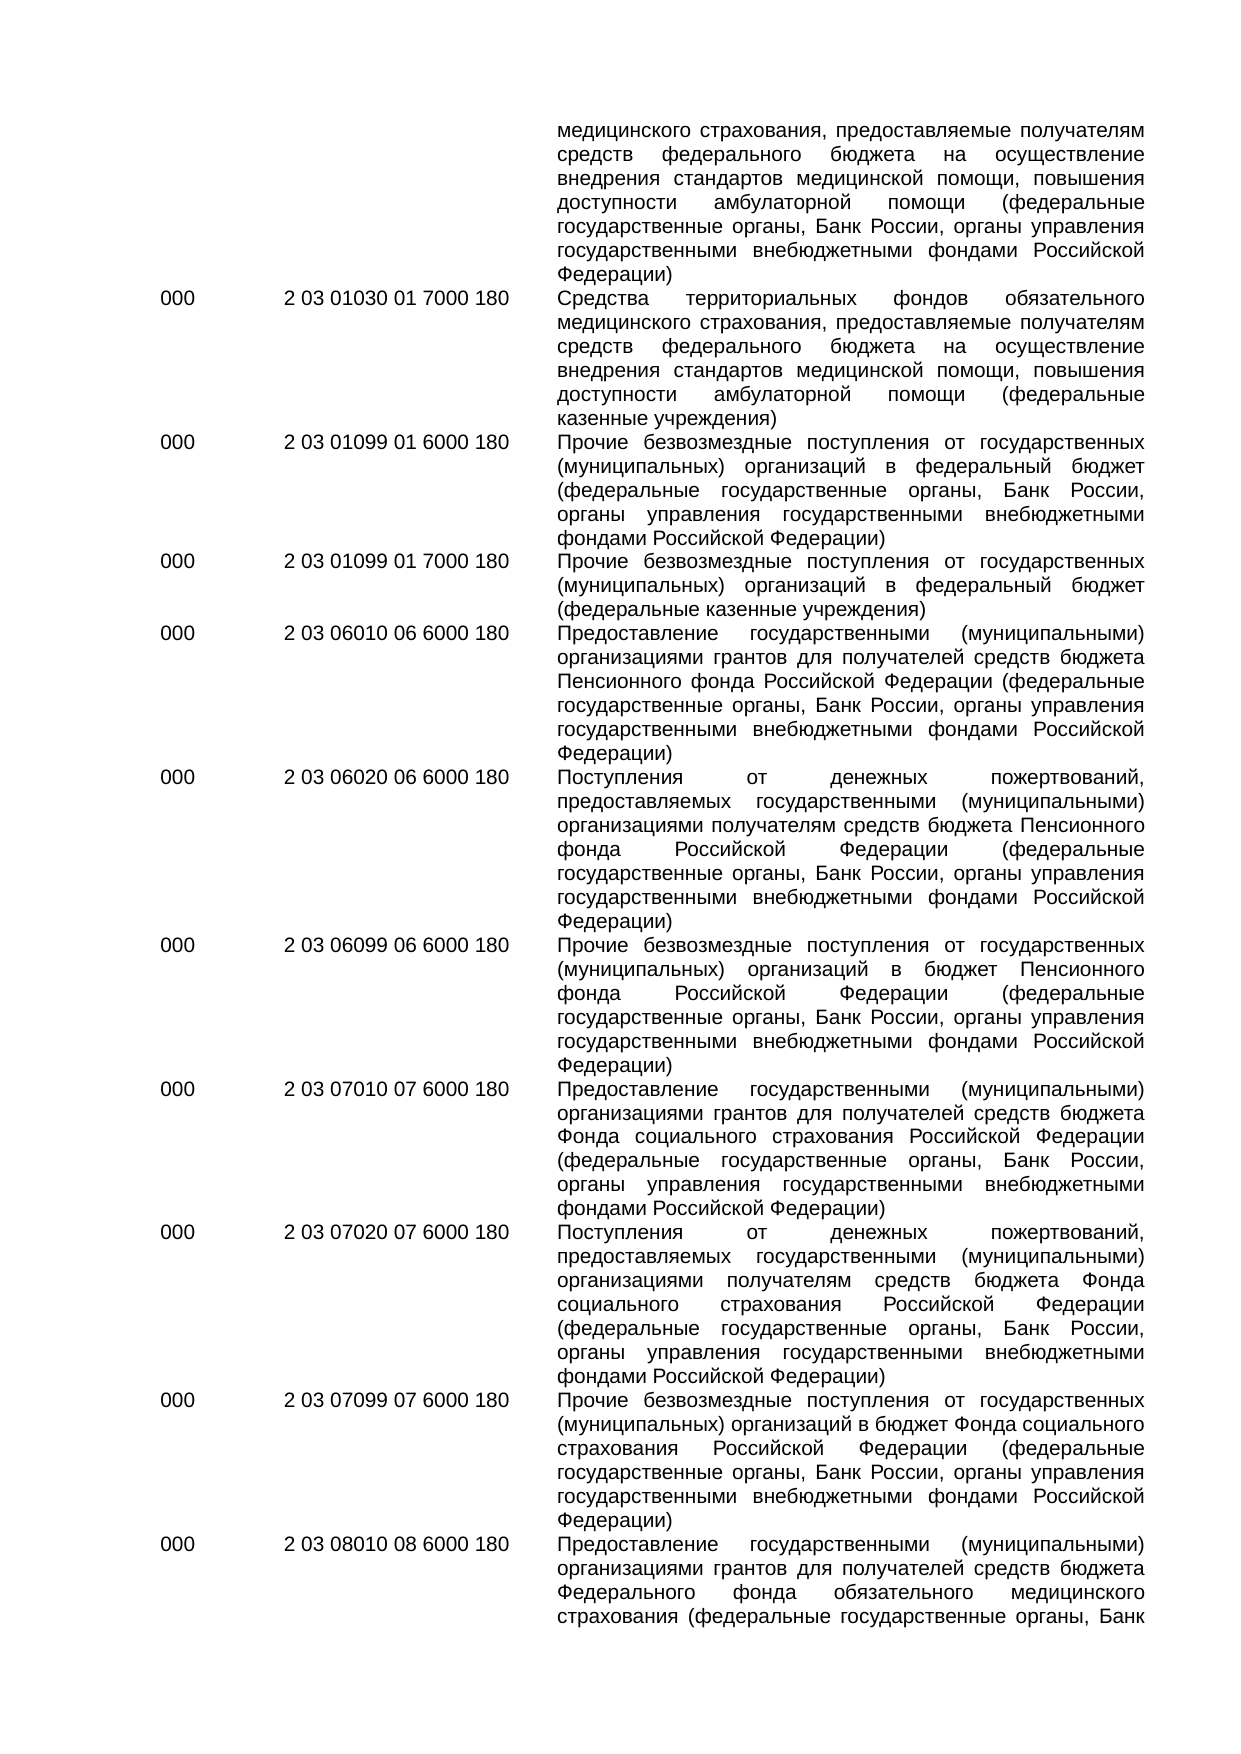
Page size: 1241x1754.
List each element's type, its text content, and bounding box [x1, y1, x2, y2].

table_cell 2 03 07020 07 6000 180 [237, 1220, 556, 1388]
table_cell 2 03 01030 01 7000 180 [237, 286, 556, 429]
table_cell 000 [118, 1532, 237, 1627]
table_cell Поступления от денежных пожертвований, предоставляемых государственными (муниципальными) организациями получателям средств бюджета Пенсионного фонда Российской Федерации (федеральные государственные органы, Банк России, органы управления государственными внебюджетными фондами Российской Федерации) [556, 765, 1146, 933]
table_cell медицинского страхования, предоставляемые получателям средств федерального бюджета на осуществление внедрения стандартов медицинской помощи, повышения доступности амбулаторной помощи (федеральные государственные органы, Банк России, органы управления государственными внебюджетными фондами Российской Федерации) [556, 118, 1146, 286]
table_cell 2 03 07099 07 6000 180 [237, 1388, 556, 1532]
table_cell 000 [118, 1076, 237, 1220]
table_cell Предоставление государственными (муниципальными) организациями грантов для получателей средств бюджета Пенсионного фонда Российской Федерации (федеральные государственные органы, Банк России, органы управления государственными внебюджетными фондами Российской Федерации) [556, 621, 1146, 765]
table_cell [118, 118, 237, 286]
table_cell [237, 118, 556, 286]
table_cell Прочие безвозмездные поступления от государственных (муниципальных) организаций в бюджет Фонда социального страхования Российской Федерации (федеральные государственные органы, Банк России, органы управления государственными внебюджетными фондами Российской Федерации) [556, 1388, 1146, 1532]
table_cell Средства территориальных фондов обязательного медицинского страхования, предоставляемые получателям средств федерального бюджета на осуществление внедрения стандартов медицинской помощи, повышения доступности амбулаторной помощи (федеральные казенные учреждения) [556, 286, 1146, 429]
table_cell Поступления от денежных пожертвований, предоставляемых государственными (муниципальными) организациями получателям средств бюджета Фонда социального страхования Российской Федерации (федеральные государственные органы, Банк России, органы управления государственными внебюджетными фондами Российской Федерации) [556, 1220, 1146, 1388]
table_cell 000 [118, 549, 237, 621]
table_cell 2 03 07010 07 6000 180 [237, 1076, 556, 1220]
table_cell 2 03 08010 08 6000 180 [237, 1532, 556, 1627]
table_cell 2 03 06020 06 6000 180 [237, 765, 556, 933]
table_cell 2 03 06099 06 6000 180 [237, 933, 556, 1076]
table_cell Прочие безвозмездные поступления от государственных (муниципальных) организаций в федеральный бюджет (федеральные казенные учреждения) [556, 549, 1146, 621]
table_cell 000 [118, 286, 237, 429]
table_cell Прочие безвозмездные поступления от государственных (муниципальных) организаций в федеральный бюджет (федеральные государственные органы, Банк России, органы управления государственными внебюджетными фондами Российской Федерации) [556, 430, 1146, 549]
table_cell 2 03 01099 01 7000 180 [237, 549, 556, 621]
table_cell 000 [118, 1220, 237, 1388]
table_cell Прочие безвозмездные поступления от государственных (муниципальных) организаций в бюджет Пенсионного фонда Российской Федерации (федеральные государственные органы, Банк России, органы управления государственными внебюджетными фондами Российской Федерации) [556, 933, 1146, 1076]
table_cell 000 [118, 765, 237, 933]
table_cell 000 [118, 933, 237, 1076]
table_cell Предоставление государственными (муниципальными) организациями грантов для получателей средств бюджета Фонда социального страхования Российской Федерации (федеральные государственные органы, Банк России, органы управления государственными внебюджетными фондами Российской Федерации) [556, 1076, 1146, 1220]
table_cell 000 [118, 430, 237, 549]
table_cell 2 03 06010 06 6000 180 [237, 621, 556, 765]
table_cell Предоставление государственными (муниципальными) организациями грантов для получателей средств бюджета Федерального фонда обязательного медицинского страхования (федеральные государственные органы, Банк [556, 1532, 1146, 1627]
table_cell 000 [118, 1388, 237, 1532]
table_cell 000 [118, 621, 237, 765]
table_cell 2 03 01099 01 6000 180 [237, 430, 556, 549]
